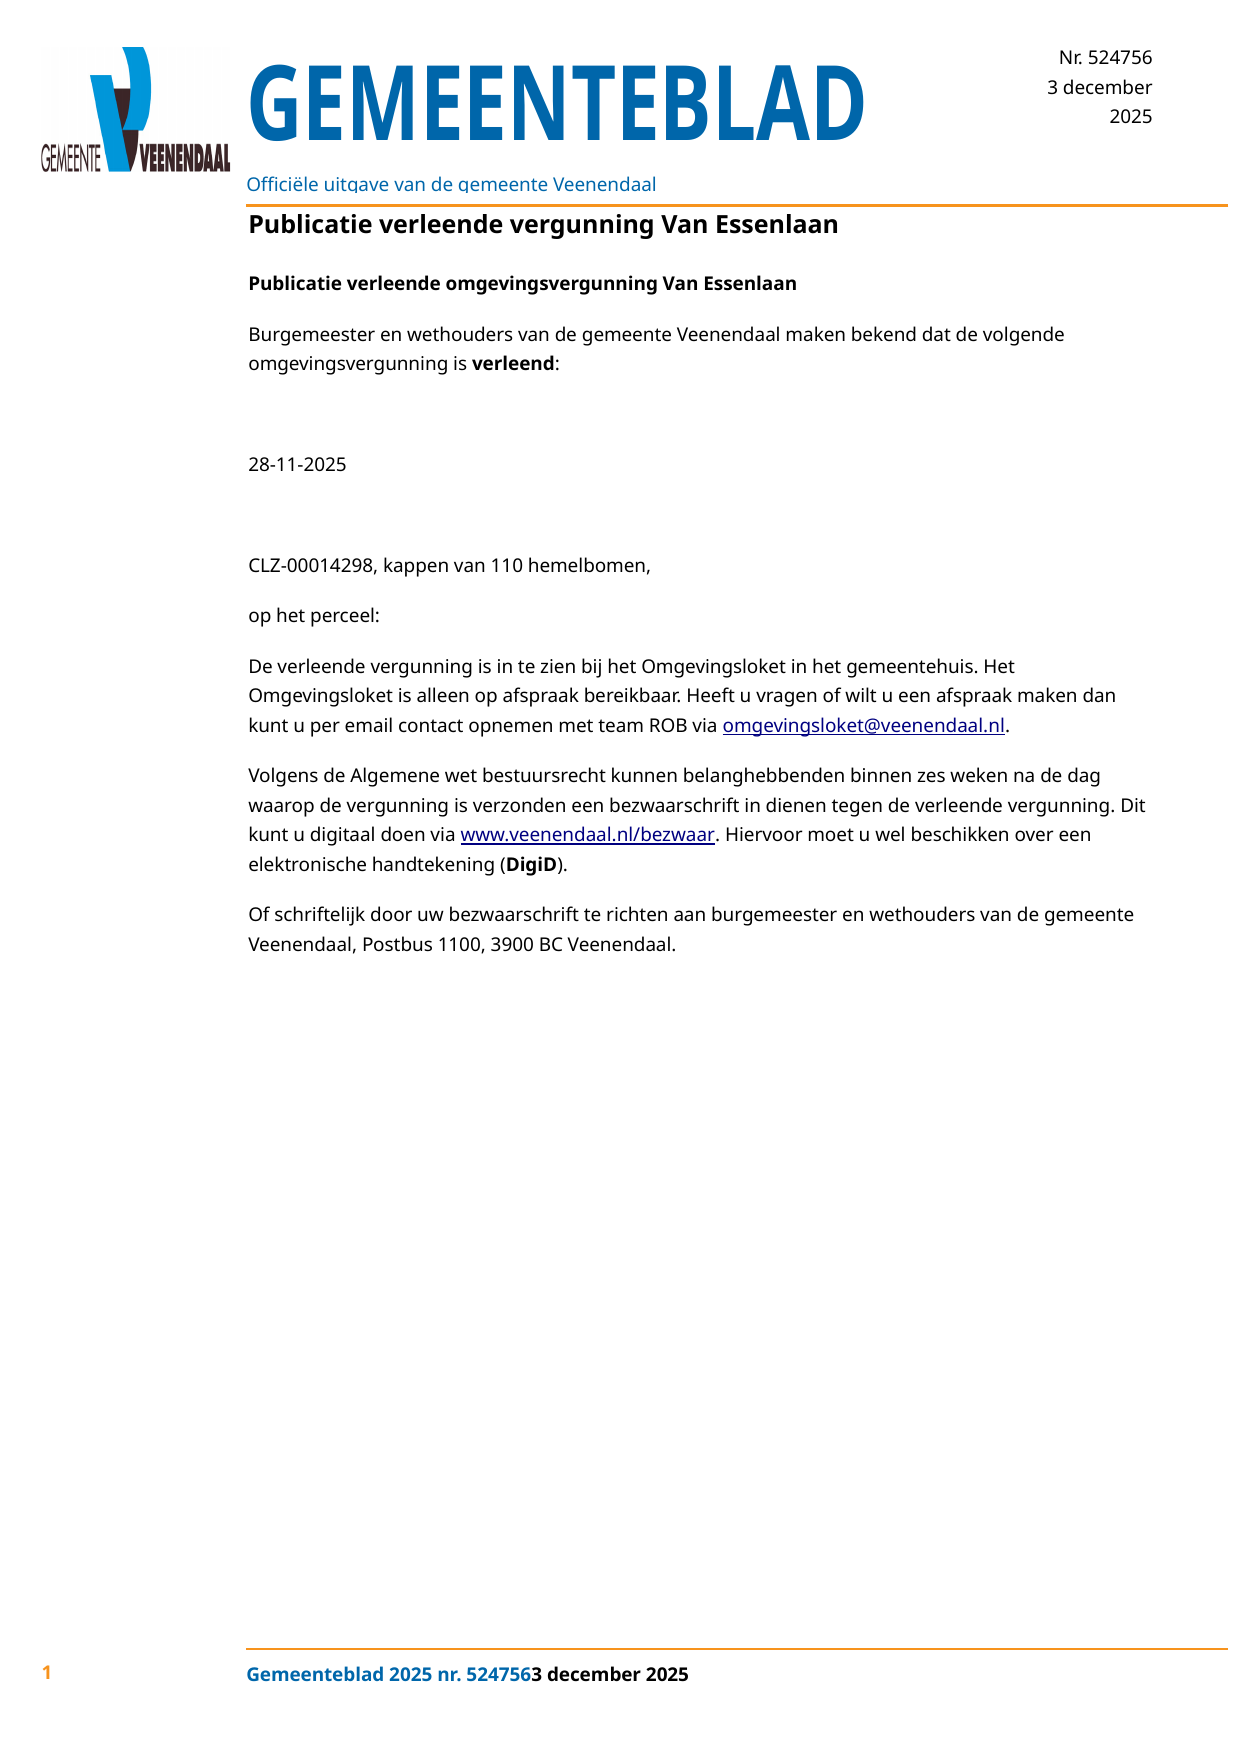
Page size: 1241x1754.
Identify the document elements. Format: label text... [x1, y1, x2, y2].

text Volgens de Algemene wet bestuursrecht kunnen belanghebbenden binnen zes weken na de dag waarop de vergunning is verzonden een bezwaarschrift in dienen tegen de verleende vergunning. Dit kunt u digitaal doen via www.veenendaal.nl/bezwaar. Hiervoor moet u wel beschikken over een elektronische handtekening (DigiD). [248, 762, 1152, 877]
text Burgemeester en wethouders van de gemeente Veenendaal maken bekend dat de volgende omgevingsvergunning is verleend: [248, 321, 1152, 376]
text op het perceel: [248, 602, 1152, 628]
picture [123, 47, 231, 172]
picture [41, 47, 130, 172]
text CLZ-00014298, kappen van 110 hemelbomen, [248, 552, 1152, 578]
text Publicatie verleende omgevingsvergunning Van Essenlaan [248, 270, 1152, 296]
text 28-11-2025 [248, 451, 1152, 477]
text De verleende vergunning is in te zien bij het Omgevingsloket in het gemeentehuis. Het Omgevingsloket is alleen op afspraak bereikbaar. Heeft u vragen of wilt u een afspraak maken dan kunt u per email contact opnemen met team ROB via omgevingsloket@veenendaal.nl. [248, 653, 1152, 738]
text Of schriftelijk door uw bezwaarschrift te richten aan burgemeester en wethouders van de gemeente Veenendaal, Postbus 1100, 3900 BC Veenendaal. [248, 902, 1152, 957]
text Publicatie verleende vergunning Van Essenlaan [248, 207, 1152, 241]
